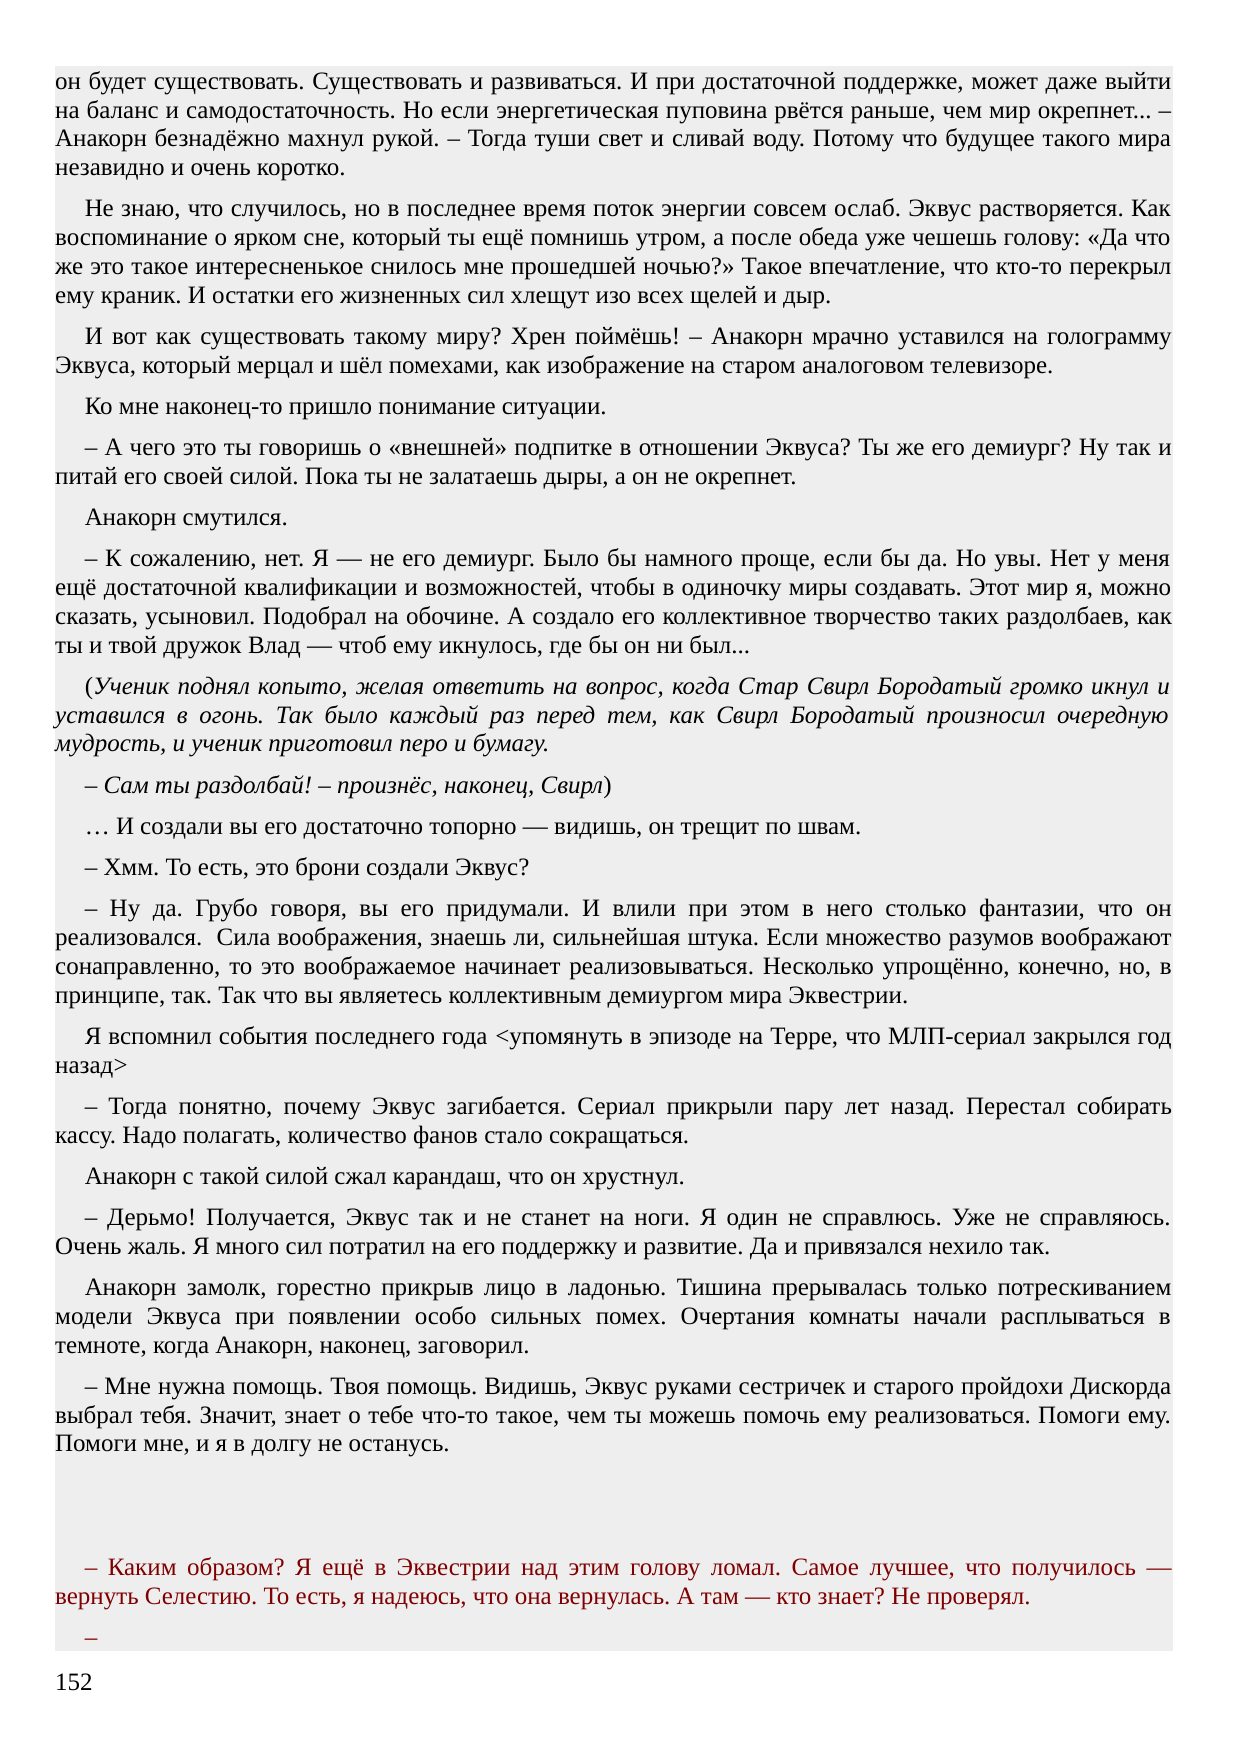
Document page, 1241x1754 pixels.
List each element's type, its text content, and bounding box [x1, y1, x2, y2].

text … И создали вы его достаточно топорно — видишь, он трещит по швам. [55, 811, 1173, 840]
text – Мне нужна помощь. Твоя помощь. Видишь, Эквус руками сестричек и старого пройдохи Дискорда выбрал тебя. Значит, знает о тебе что-то такое, чем ты можешь помочь ему реализоваться. Помоги ему. Помоги мне, и я в долгу не останусь. [55, 1371, 1173, 1457]
text – Хмм. То есть, это брони создали Эквус? [55, 852, 1173, 881]
text Анакорн смутился. [55, 502, 1173, 531]
text Анакорн замолк, горестно прикрыв лицо в ладонью. Тишина прерывалась только потрескиванием модели Эквуса при появлении особо сильных помех. Очертания комнаты начали расплываться в темноте, когда Анакорн, наконец, заговорил. [55, 1272, 1173, 1358]
text – [55, 1622, 1173, 1651]
text – К сожалению, нет. Я — не его демиург. Было бы намного проще, если бы да. Но увы. Нет у меня ещё достаточной квалификации и возможностей, чтобы в одиночку миры создавать. Этот мир я, можно сказать, усыновил. Подобрал на обочине. А создало его коллективное творчество таких раздолбаев, как ты и твой дружок Влад — чтоб ему икнулось, где бы он ни был... [55, 543, 1173, 658]
text (Ученик поднял копыто, желая ответить на вопрос, когда Стар Свирл Бородатый громко икнул и уставился в огонь. Так было каждый раз перед тем, как Свирл Бородатый произносил очередную мудрость, и ученик приготовил перо и бумагу. [55, 671, 1173, 757]
text Я вспомнил события последнего года <упомянуть в эпизоде на Терре, что МЛП-сериал закрылся год назад> [55, 1021, 1173, 1078]
text – А чего это ты говоришь о «внешней» подпитке в отношении Эквуса? Ты же его демиург? Ну так и питай его своей силой. Пока ты не залатаешь дыры, а он не окрепнет. [55, 432, 1173, 490]
text – Дерьмо! Получается, Эквус так и не станет на ноги. Я один не справлюсь. Уже не справляюсь. Очень жаль. Я много сил потратил на его поддержку и развитие. Да и привязался нехило так. [55, 1202, 1173, 1260]
text Анакорн с такой силой сжал карандаш, что он хрустнул. [55, 1161, 1173, 1190]
text – Каким образом? Я ещё в Эквестрии над этим голову ломал. Самое лучшее, что получилось — вернуть Селестию. То есть, я надеюсь, что она вернулась. А там — кто знает? Не проверял. [55, 1552, 1173, 1610]
text И вот как существовать такому миру? Хрен поймёшь! – Анакорн мрачно уставился на голограмму Эквуса, который мерцал и шёл помехами, как изображение на старом аналоговом телевизоре. [55, 321, 1173, 378]
text – Ну да. Грубо говоря, вы его придумали. И влили при этом в него столько фантазии, что он реализовался. Сила воображения, знаешь ли, сильнейшая штука. Если множество разумов воображают сонаправленно, то это воображаемое начинает реализовываться. Несколько упрощённо, конечно, но, в принципе, так. Так что вы являетесь коллективным демиургом мира Эквестрии. [55, 893, 1173, 1008]
text Ко мне наконец-то пришло понимание ситуации. [55, 391, 1173, 420]
text Не знаю, что случилось, но в последнее время поток энергии совсем ослаб. Эквус растворяется. Как воспоминание о ярком сне, который ты ещё помнишь утром, а после обеда уже чешешь голову: «Да что же это такое интересненькое снилось мне прошедшей ночью?» Такое впечатление, что кто-то перекрыл ему краник. И остатки его жизненных сил хлещут изо всех щелей и дыр. [55, 193, 1173, 308]
text – Тогда понятно, почему Эквус загибается. Сериал прикрыли пару лет назад. Перестал собирать кассу. Надо полагать, количество фанов стало сокращаться. [55, 1091, 1173, 1148]
text – Сам ты раздолбай! – произнёс, наконец, Свирл) [55, 770, 1173, 798]
text он будет существовать. Существовать и развиваться. И при достаточной поддержке, может даже выйти на баланс и самодостаточность. Но если энергетическая пуповина рвётся раньше, чем мир окрепнет... – Анакорн безнадёжно махнул рукой. – Тогда туши свет и сливай воду. Потому что будущее такого мира незавидно и очень коротко. [55, 66, 1173, 181]
